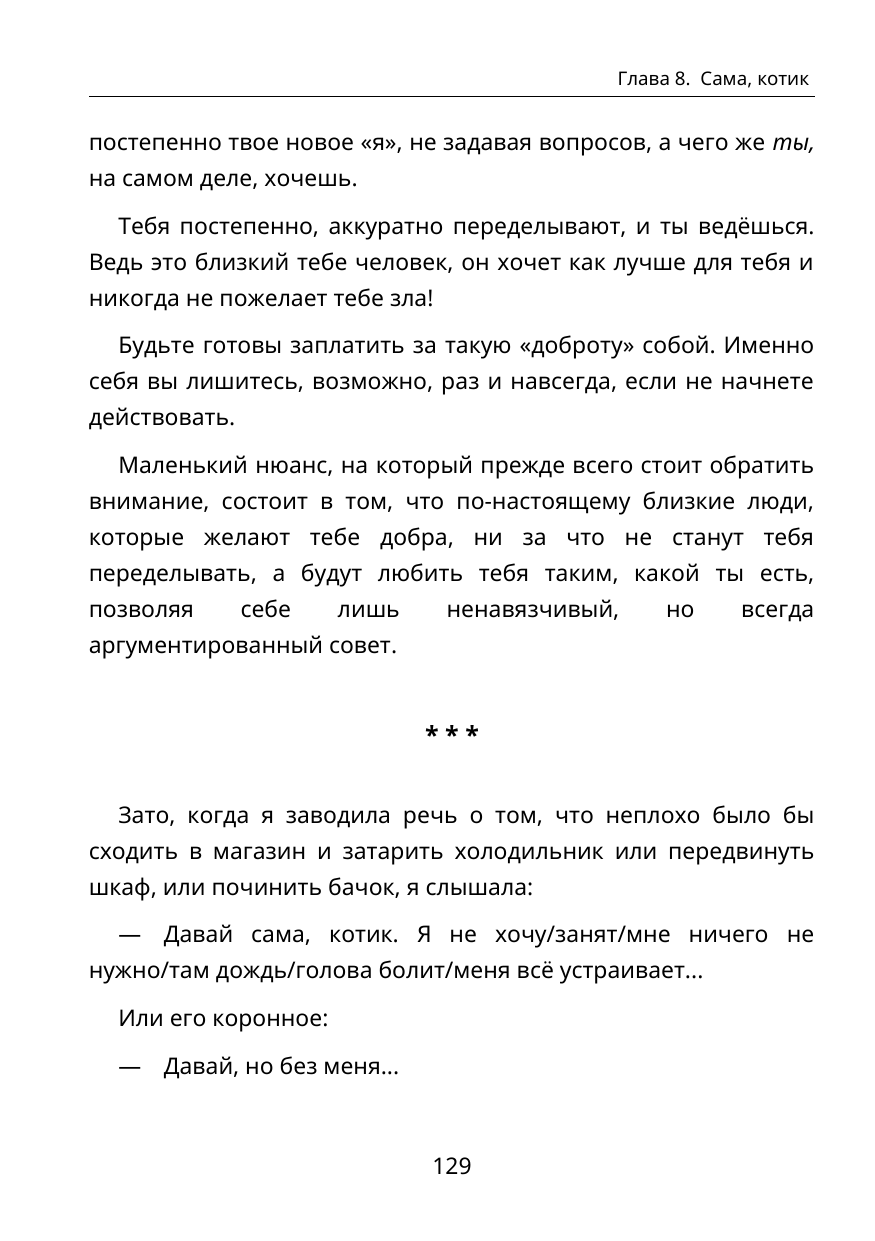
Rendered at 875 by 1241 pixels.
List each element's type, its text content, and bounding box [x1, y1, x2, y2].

text Зато, когда я заводила речь о том, что неплохо было бы сходить в магазин и затарить холодильник или передвинуть шкаф, или починить бачок, я слышала: [88, 799, 815, 902]
text Тебя постепенно, аккуратно переделывают, и ты ведёшься. Ведь это близкий тебе человек, он хочет как лучше для тебя и никогда не пожелает тебе зла! [88, 210, 815, 313]
list Давай, но без меня... [88, 1050, 815, 1081]
list Давай сама, котик. Я не хочу/занят/мне ничего не нужно/там дождь/голова болит/меня всё устраивает... [88, 918, 815, 986]
text постепенно твое новое «я», не задавая вопросов, а чего же ты, на самом деле, хочешь. [88, 126, 815, 193]
text Или его коронное: [88, 1002, 815, 1033]
text Будьте готовы заплатить за такую «доброту» собой. Именно себя вы лишитесь, возможно, раз и навсегда, если не начнете действовать. [88, 329, 815, 432]
text Маленький нюанс, на который прежде всего стоит обратить внимание, состоит в том, что по-настоящему близкие люди, которые желают тебе добра, ни за что не станут тебя переделывать, а будут любить тебя таким, какой ты есть, позволяя себе лишь ненавязчивый, но всегда аргументированный совет. [88, 449, 815, 660]
subtitle * * * [88, 718, 815, 752]
